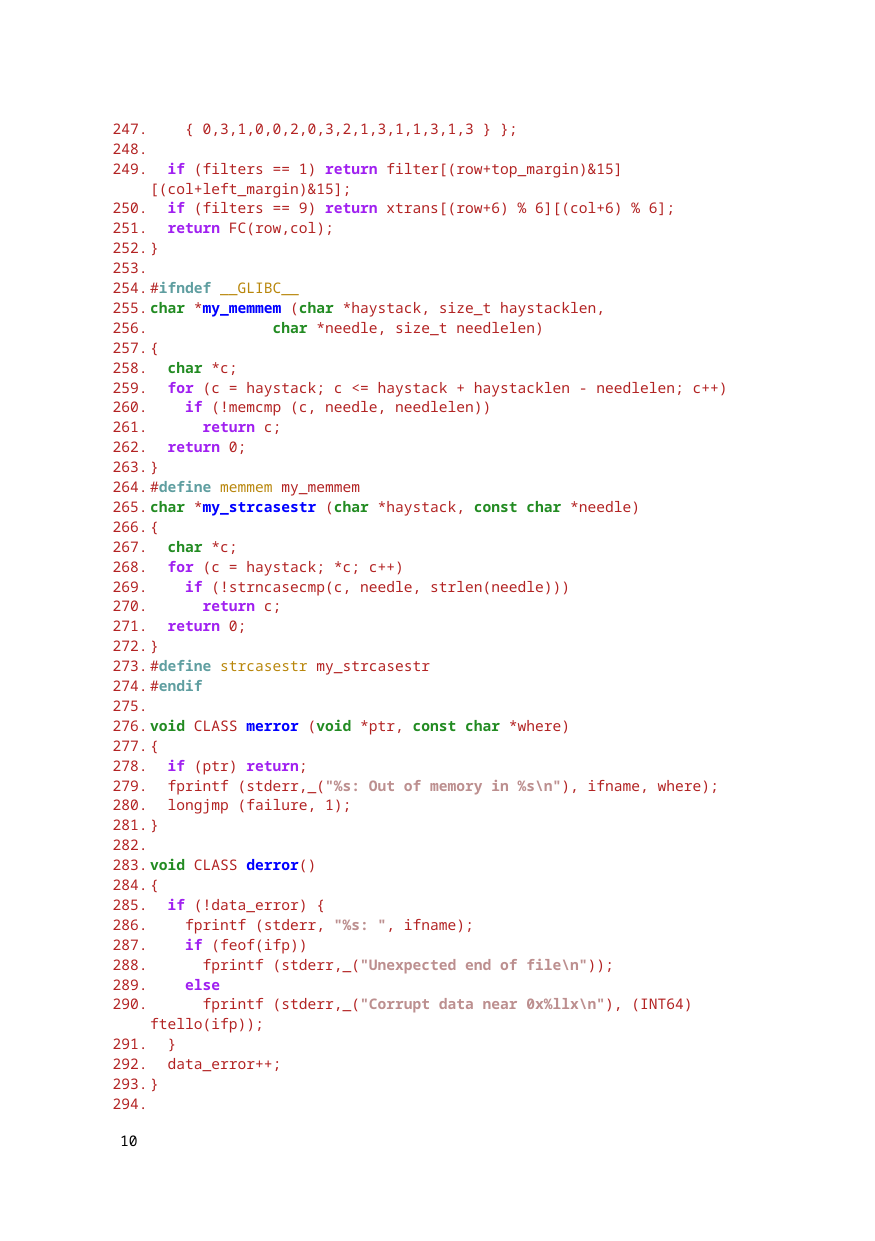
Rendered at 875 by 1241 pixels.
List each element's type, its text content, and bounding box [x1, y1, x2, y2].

list char *my_strcasestr (char *haystack, const char *needle) [112, 497, 799, 517]
list { [112, 875, 799, 895]
list char *c; [112, 357, 799, 377]
list return c; [112, 417, 799, 437]
list return 0; [112, 616, 799, 636]
list if (filters == 1) return filter[(row+top_margin)&15][(col+left_margin)&15]; [112, 158, 799, 198]
list #ifndef __GLIBC__ [112, 278, 799, 298]
list void CLASS merror (void *ptr, const char *where) [112, 716, 799, 736]
list } [112, 1034, 799, 1054]
list if (!memcmp (c, needle, needlelen)) [112, 397, 799, 417]
list return FC(row,col); [112, 218, 799, 238]
list if (!data_error) { [112, 895, 799, 914]
list fprintf (stderr, "%s: ", ifname); [112, 914, 799, 934]
list { [112, 736, 799, 755]
list fprintf (stderr,_("%s: Out of memory in %s\n"), ifname, where); [112, 775, 799, 795]
list } [112, 815, 799, 835]
list { [112, 338, 799, 357]
list #define strcasestr my_strcasestr [112, 656, 799, 676]
list #define memmem my_memmem [112, 477, 799, 497]
list } [112, 1074, 799, 1094]
list if (filters == 9) return xtrans[(row+6) % 6][(col+6) % 6]; [112, 198, 799, 218]
list if (feof(ifp)) [112, 934, 799, 954]
list if (!strncasecmp(c, needle, strlen(needle))) [112, 576, 799, 596]
list { [112, 517, 799, 537]
list else [112, 974, 799, 994]
list char *c; [112, 537, 799, 556]
list void CLASS derror() [112, 855, 799, 875]
list } [112, 636, 799, 656]
list data_error++; [112, 1054, 799, 1074]
list return 0; [112, 437, 799, 457]
list char *my_memmem (char *haystack, size_t haystacklen, [112, 298, 799, 318]
list fprintf (stderr,_("Unexpected end of file\n")); [112, 954, 799, 974]
list return c; [112, 596, 799, 616]
list #endif [112, 676, 799, 696]
list { 0,3,1,0,0,2,0,3,2,1,3,1,1,3,1,3 } }; [112, 119, 799, 139]
list longjmp (failure, 1); [112, 795, 799, 815]
list if (ptr) return; [112, 755, 799, 775]
list char *needle, size_t needlelen) [112, 318, 799, 338]
list } [112, 457, 799, 477]
list } [112, 238, 799, 258]
list for (c = haystack; *c; c++) [112, 556, 799, 576]
list for (c = haystack; c <= haystack + haystacklen - needlelen; c++) [112, 377, 799, 397]
list fprintf (stderr,_("Corrupt data near 0x%llx\n"), (INT64) ftello(ifp)); [112, 994, 799, 1034]
